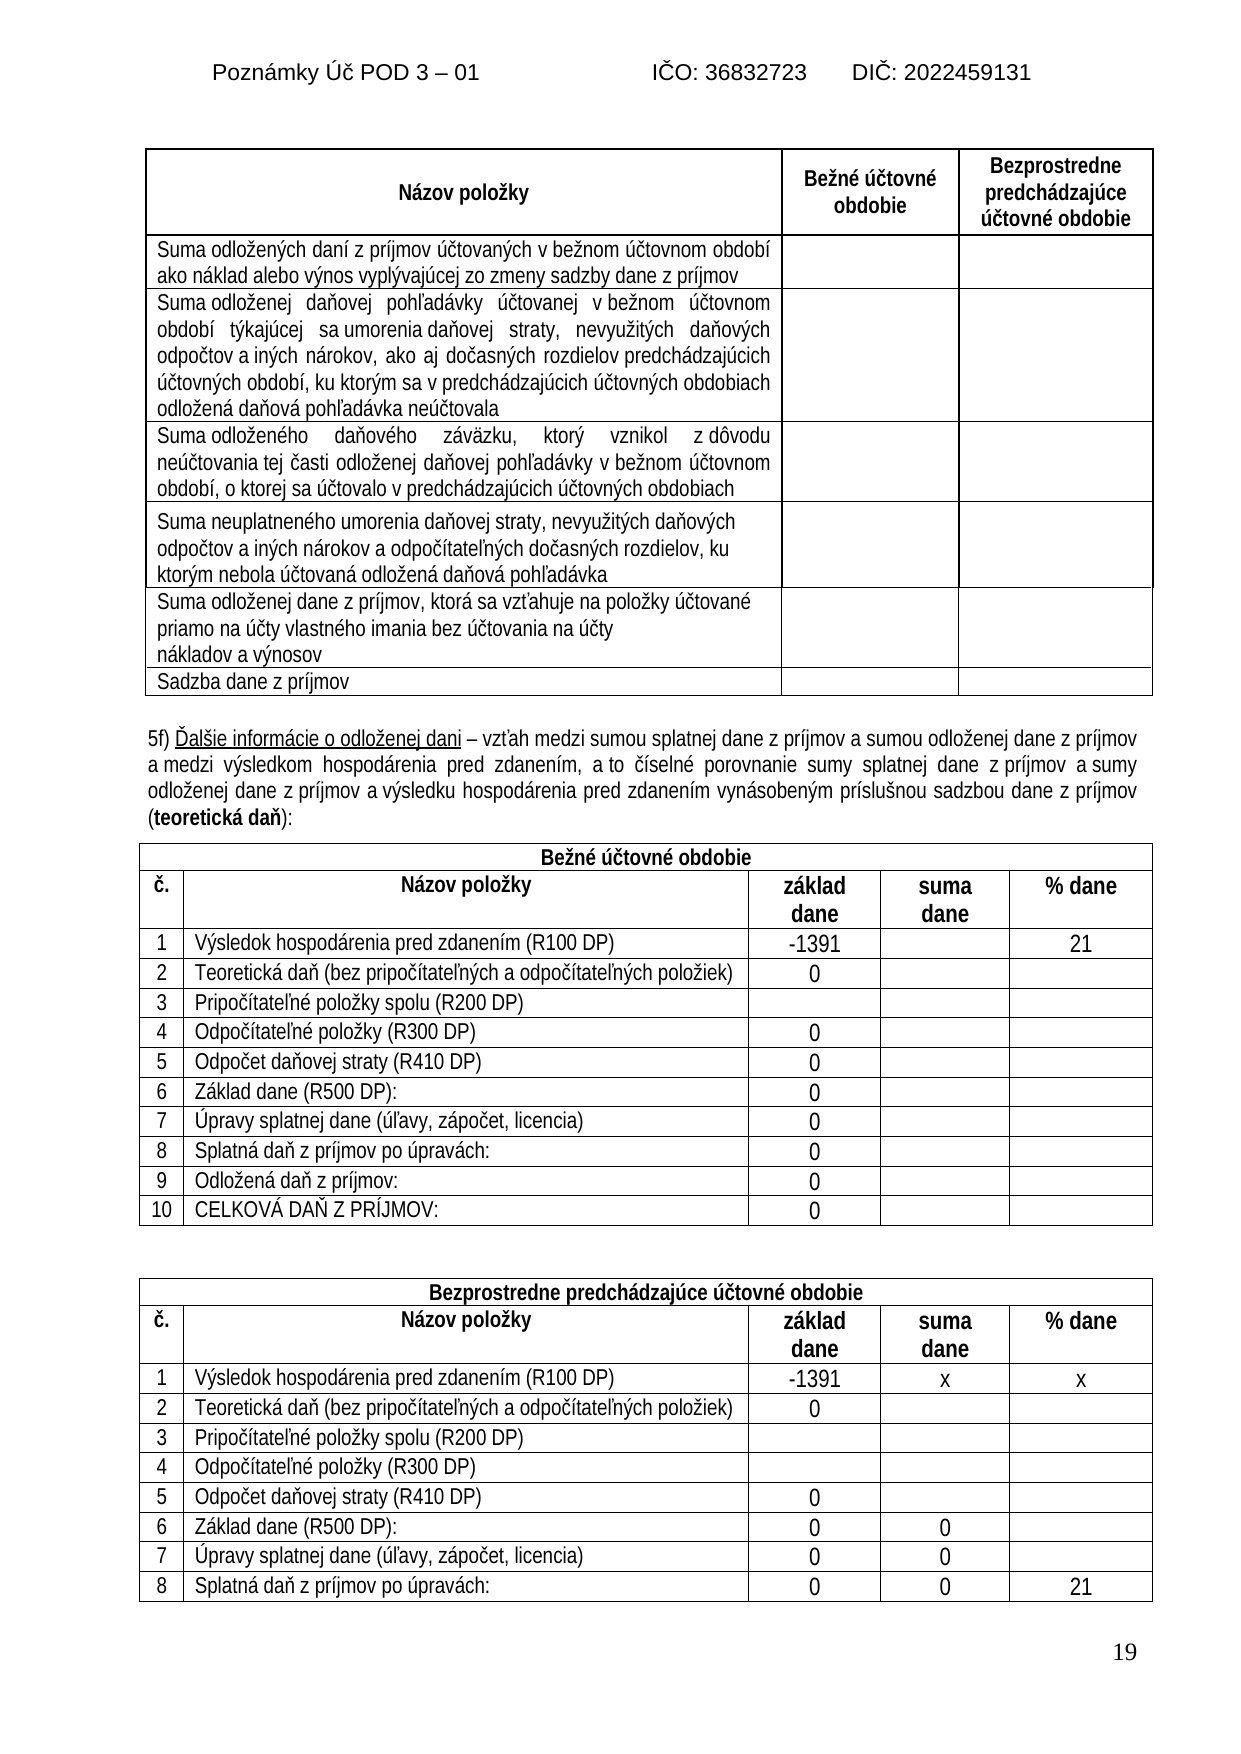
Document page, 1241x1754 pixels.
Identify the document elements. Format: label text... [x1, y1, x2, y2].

table_cell Suma odloženej dane z príjmov, ktorá sa vzťahuje na položky účtované priamo na účty vlastného imania bez účtovania na účty nákladov a výnosov [146, 588, 781, 667]
table_cell [1010, 1196, 1152, 1225]
table_cell [782, 668, 958, 695]
table_cell [1010, 1424, 1152, 1452]
table_cell [960, 422, 1152, 501]
table_cell [881, 1078, 1009, 1106]
table_cell 0 [749, 1167, 880, 1195]
table_cell 4 [140, 1018, 183, 1047]
table_cell 5 [140, 1048, 183, 1077]
table_cell suma dane [881, 871, 1009, 928]
table_cell Splatná daň z príjmov po úpravách: [184, 1137, 748, 1166]
table_cell [881, 1453, 1009, 1482]
table_cell [881, 1394, 1009, 1422]
table_cell 10 [140, 1196, 183, 1225]
table_cell 4 [140, 1453, 183, 1482]
table_cell 6 [140, 1513, 183, 1541]
table_cell Základ dane (R500 DP): [184, 1078, 748, 1106]
table_cell Odpočítateľné položky (R300 DP) [184, 1453, 748, 1482]
table_cell [1010, 1542, 1152, 1571]
table_cell 0 [749, 1196, 880, 1225]
table_cell Pripočítateľné položky spolu (R200 DP) [184, 989, 748, 1017]
table_cell CELKOVÁ DAŇ Z PRÍJMOV: [184, 1196, 748, 1225]
table_cell [1010, 1513, 1152, 1541]
table_cell 5 [140, 1483, 183, 1512]
table_cell č. [140, 1306, 183, 1363]
table_cell základ dane [749, 1306, 880, 1363]
table_cell Odpočet daňovej straty (R410 DP) [184, 1483, 748, 1512]
text 5f) Ďalšie informácie o odloženej dani – vzťah medzi sumou splatnej dane z príjmov a sumou odloženej dane z príjmov a medzi výsledkom hospodárenia pred zdanením, a to číselné porovnanie sumy splatnej dane z príjmov a sumy odloženej dane z príjmov a výsledku hospodárenia pred zdanením vynásobeným príslušnou sadzbou dane z príjmov (teoretická daň): [148, 724, 1137, 830]
table_cell 0 [749, 1572, 880, 1601]
table_cell 9 [140, 1167, 183, 1195]
table_cell [783, 502, 958, 587]
table_cell 1 [140, 1364, 183, 1393]
table_cell Základ dane (R500 DP): [184, 1513, 748, 1541]
table_cell Pripočítateľné položky spolu (R200 DP) [184, 1424, 748, 1452]
table_cell [783, 289, 958, 421]
table_cell 0 [749, 1107, 880, 1136]
table_cell [749, 989, 880, 1017]
table_cell 6 [140, 1078, 183, 1106]
table_cell [1010, 1394, 1152, 1422]
table_cell 2 [140, 959, 183, 987]
table_cell Výsledok hospodárenia pred zdanením (R100 DP) [184, 929, 748, 958]
table_cell Úpravy splatnej dane (úľavy, zápočet, licencia) [184, 1107, 748, 1136]
table_cell 0 [881, 1513, 1009, 1541]
table_cell Úpravy splatnej dane (úľavy, zápočet, licencia) [184, 1542, 748, 1571]
table_cell 0 [749, 959, 880, 987]
table_cell Názov položky [184, 871, 748, 928]
table_cell [960, 289, 1152, 421]
table_cell [881, 929, 1009, 958]
table_cell Sadzba dane z príjmov [146, 667, 781, 695]
table_cell [960, 236, 1152, 288]
table_cell [1010, 989, 1152, 1017]
table_cell 21 [1010, 929, 1152, 958]
table_cell [1010, 959, 1152, 987]
table_cell [1010, 1453, 1152, 1482]
table_cell 7 [140, 1542, 183, 1571]
table_cell 0 [881, 1572, 1009, 1601]
table_cell [959, 667, 1152, 695]
table_cell Teoretická daň (bez pripočítateľných a odpočítateľných položiek) [184, 1394, 748, 1422]
table_cell -1391 [749, 929, 880, 958]
table_cell [1010, 1048, 1152, 1077]
table_cell 1 [140, 929, 183, 958]
table_cell [1010, 1078, 1152, 1106]
table_cell 2 [140, 1394, 183, 1422]
table_cell 0 [881, 1542, 1009, 1571]
table_cell [749, 1453, 880, 1482]
table_cell % dane [1010, 1306, 1152, 1363]
table_cell 0 [749, 1513, 880, 1541]
table_cell 0 [749, 1542, 880, 1571]
table_cell [1010, 1018, 1152, 1047]
table_cell [1010, 1167, 1152, 1195]
table_cell Suma odložených daní z príjmov účtovaných v bežnom účtovnom období ako náklad alebo výnos vyplývajúcej zo zmeny sadzby dane z príjmov [147, 236, 781, 288]
table_cell [960, 502, 1152, 587]
table_cell Odpočítateľné položky (R300 DP) [184, 1018, 748, 1047]
table_cell Suma odloženého daňového záväzku, ktorý vznikol z dôvodu neúčtovania tej časti odloženej daňovej pohľadávky v bežnom účtovnom období, o ktorej sa účtovalo v predchádzajúcich účtovných obdobiach [147, 422, 781, 501]
table_cell č. [140, 871, 183, 928]
table_header Bežné účtovné obdobie [140, 844, 1152, 870]
table_cell [783, 236, 958, 288]
table_cell 8 [140, 1572, 183, 1601]
table_cell [782, 588, 958, 667]
table_cell [881, 1018, 1009, 1047]
table_cell Výsledok hospodárenia pred zdanením (R100 DP) [184, 1364, 748, 1393]
table_cell [1010, 1137, 1152, 1166]
table_cell 3 [140, 1424, 183, 1452]
table_cell [959, 587, 1152, 667]
table_cell 8 [140, 1137, 183, 1166]
table_cell Teoretická daň (bez pripočítateľných a odpočítateľných položiek) [184, 959, 748, 987]
table_cell základ dane [749, 871, 880, 928]
table_cell 0 [749, 1137, 880, 1166]
table_cell Odložená daň z príjmov: [184, 1167, 748, 1195]
table_header Bezprostredne predchádzajúce účtovné obdobie [140, 1279, 1152, 1305]
table_header Názov položky [147, 150, 781, 233]
table_cell [881, 959, 1009, 987]
table_cell [881, 1107, 1009, 1136]
table_cell [881, 1424, 1009, 1452]
table_cell 21 [1010, 1572, 1152, 1601]
table_header Bezprostredne predchádzajúce účtovné obdobie [960, 150, 1152, 233]
table_cell [1010, 1483, 1152, 1512]
table_cell Suma odloženej daňovej pohľadávky účtovanej v bežnom účtovnom období týkajúcej sa umorenia daňovej straty, nevyužitých daňových odpočtov a iných nárokov, ako aj dočasných rozdielov predchádzajúcich účtovných období, ku ktorým sa v predchádzajúcich účtovných obdobiach odložená daňová pohľadávka neúčtovala [147, 289, 781, 421]
table_cell Splatná daň z príjmov po úpravách: [184, 1572, 748, 1601]
table_cell x [1010, 1364, 1152, 1393]
table_cell [881, 1483, 1009, 1512]
table_cell [783, 422, 958, 501]
table_cell 3 [140, 989, 183, 1017]
table_cell x [881, 1364, 1009, 1393]
table_cell 0 [749, 1048, 880, 1077]
table_cell [881, 1167, 1009, 1195]
table_cell Odpočet daňovej straty (R410 DP) [184, 1048, 748, 1077]
table_cell -1391 [749, 1364, 880, 1393]
table_cell [881, 989, 1009, 1017]
table_cell 0 [749, 1394, 880, 1422]
table_cell [881, 1137, 1009, 1166]
table_cell Suma neuplatneného umorenia daňovej straty, nevyužitých daňových odpočtov a iných nárokov a odpočítateľných dočasných rozdielov, ku ktorým nebola účtovaná odložená daňová pohľadávka [147, 502, 781, 587]
table_cell [749, 1424, 880, 1452]
table_cell [881, 1048, 1009, 1077]
table_cell % dane [1010, 871, 1152, 928]
table_cell suma dane [881, 1306, 1009, 1363]
table_cell 0 [749, 1078, 880, 1106]
table_header Bežné účtovné obdobie [783, 150, 958, 233]
table_cell Názov položky [184, 1306, 748, 1363]
table_cell [881, 1196, 1009, 1225]
table_cell 0 [749, 1483, 880, 1512]
table_cell [1010, 1107, 1152, 1136]
table_cell 0 [749, 1018, 880, 1047]
table_cell 7 [140, 1107, 183, 1136]
